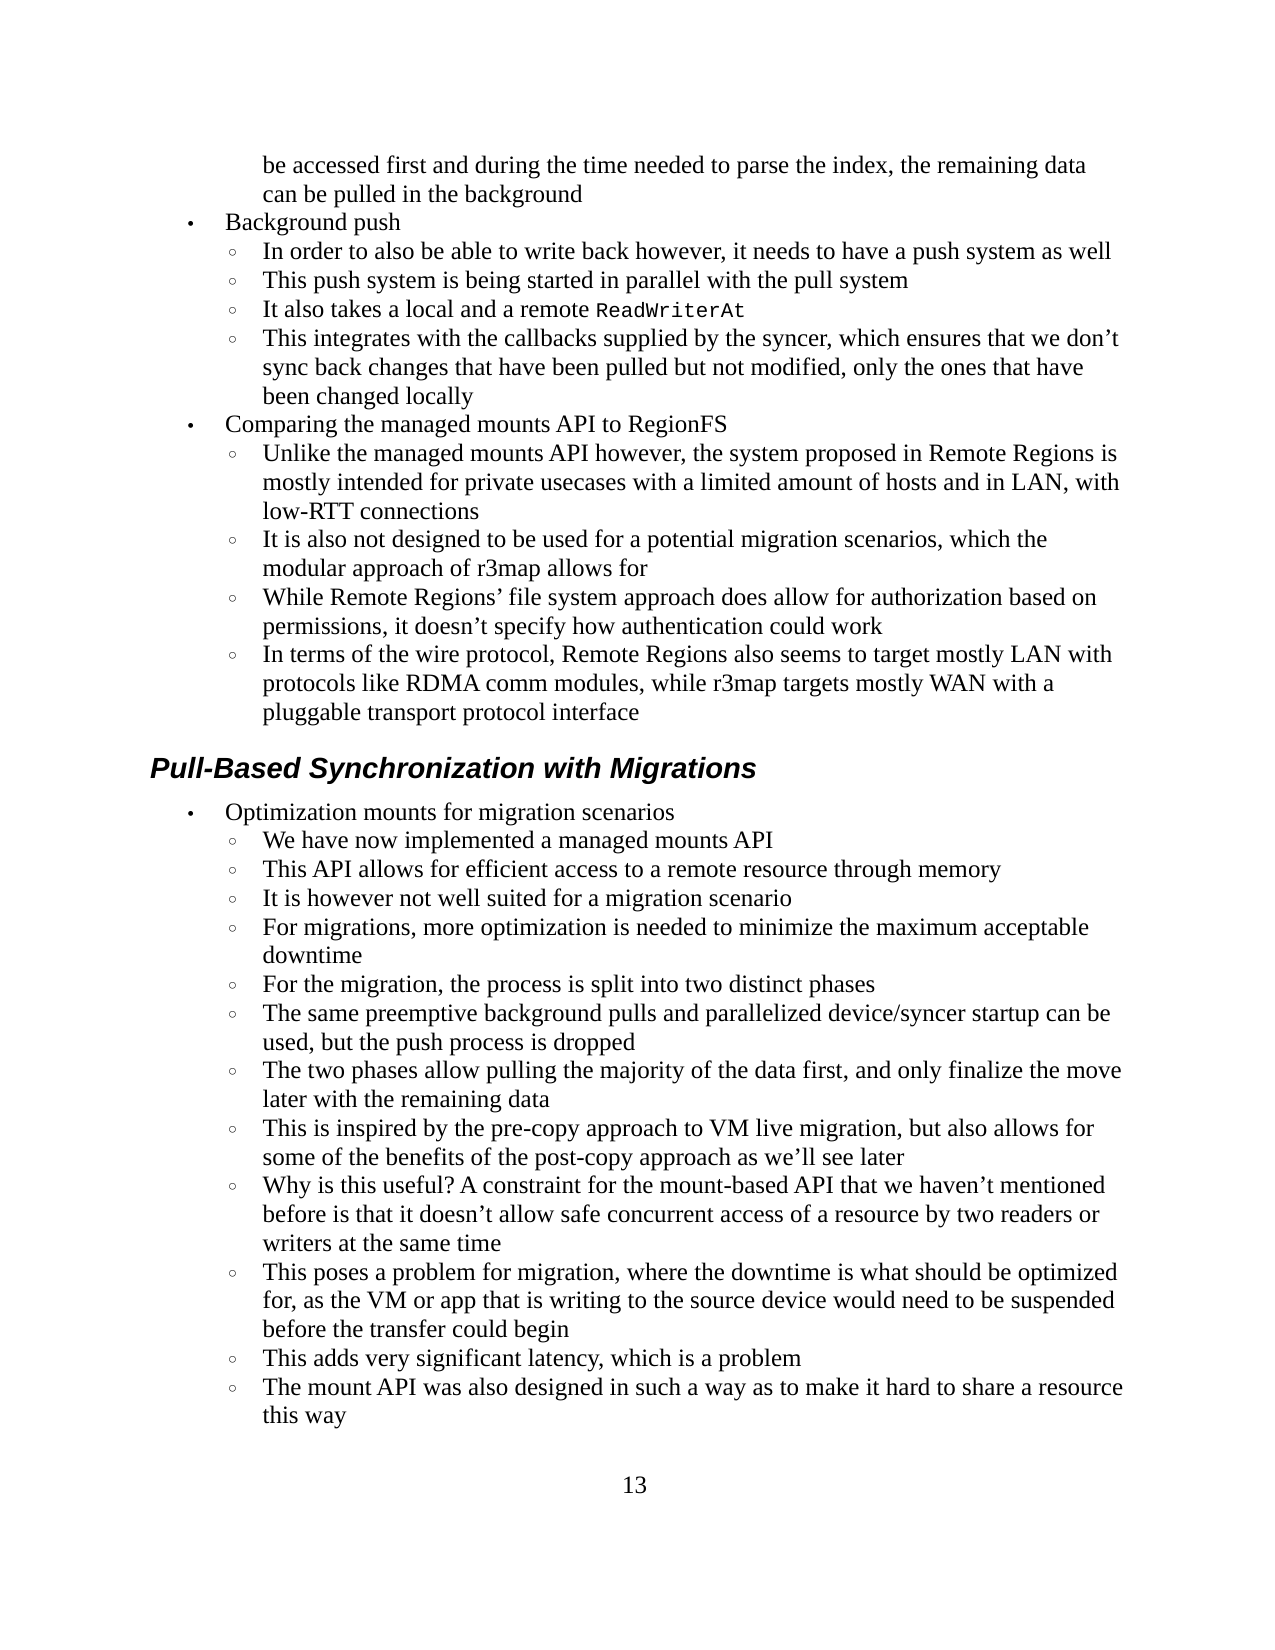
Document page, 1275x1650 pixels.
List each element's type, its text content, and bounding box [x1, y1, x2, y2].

list This poses a problem for migration, where the downtime is what should be optimized for, as the VM or app that is writing to the source device would need to be suspended before the transfer could begin [225, 1257, 1125, 1343]
list Optimization mounts for migration scenarios [187, 797, 1125, 826]
list This API allows for efficient access to a remote resource through memory [225, 854, 1125, 883]
list It is however not well suited for a migration scenario [225, 883, 1125, 912]
list This is inspired by the pre-copy approach to VM live migration, but also allows for some of the benefits of the post-copy approach as we’ll see later [225, 1113, 1125, 1171]
list The two phases allow pulling the majority of the data first, and only finalize the move later with the remaining data [225, 1056, 1125, 1113]
list The mount API was also designed in such a way as to make it hard to share a resource this way [225, 1372, 1125, 1429]
list Comparing the managed mounts API to RegionFS [187, 409, 1125, 438]
list For migrations, more optimization is needed to minimize the maximum acceptable downtime [225, 912, 1125, 969]
list While Remote Regions’ file system approach does allow for authorization based on permissions, it doesn’t specify how authentication could work [225, 582, 1125, 639]
list It also takes a local and a remote ReadWriterAt [225, 294, 1125, 323]
list Background push [187, 207, 1125, 236]
list Why is this useful? A constraint for the mount-based API that we haven’t mentioned before is that it doesn’t allow safe concurrent access of a resource by two readers or writers at the same time [225, 1171, 1125, 1257]
list It is also not designed to be used for a potential migration scenarios, which the modular approach of r3map allows for [225, 524, 1125, 582]
list In order to also be able to write back however, it needs to have a push system as well [225, 236, 1125, 265]
list This adds very significant latency, which is a problem [225, 1343, 1125, 1372]
list be accessed first and during the time needed to parse the index, the remaining data can be pulled in the background [225, 150, 1125, 207]
list This push system is being started in parallel with the pull system [225, 265, 1125, 294]
list The same preemptive background pulls and parallelized device/syncer startup can be used, but the push process is dropped [225, 998, 1125, 1056]
list In terms of the wire protocol, Remote Regions also seems to target mostly LAN with protocols like RDMA comm modules, while r3map targets mostly WAN with a pluggable transport protocol interface [225, 639, 1125, 726]
list For the migration, the process is split into two distinct phases [225, 969, 1125, 998]
list We have now implemented a managed mounts API [225, 826, 1125, 854]
list This integrates with the callbacks supplied by the syncer, which ensures that we don’t sync back changes that have been pulled but not modified, only the ones that have been changed locally [225, 323, 1125, 409]
subtitle Pull-Based Synchronization with Migrations [150, 751, 1125, 784]
list Unlike the managed mounts API however, the system proposed in Remote Regions is mostly intended for private usecases with a limited amount of hosts and in LAN, with low-RTT connections [225, 438, 1125, 524]
